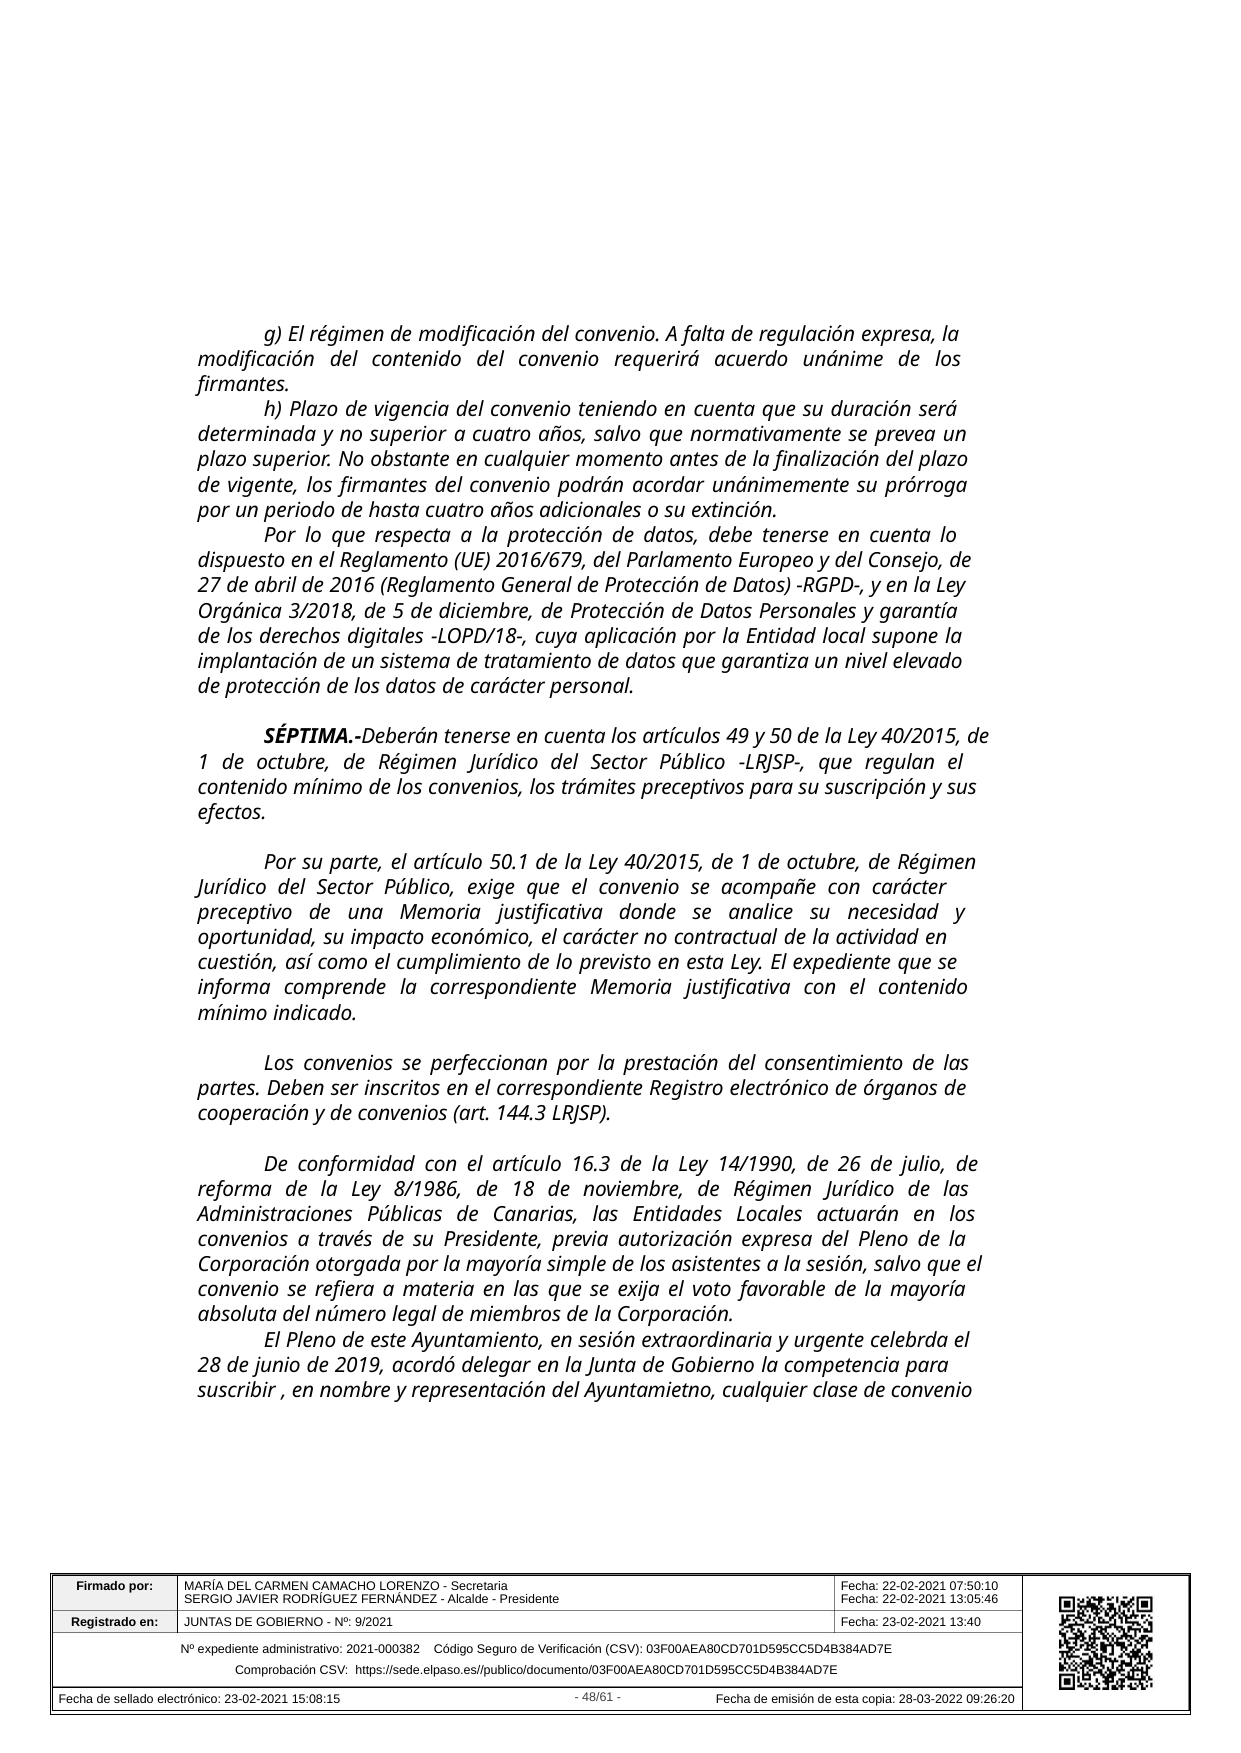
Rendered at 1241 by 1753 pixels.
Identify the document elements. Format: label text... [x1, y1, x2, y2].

text Comprobación CSV: https://sede.elpaso.es//publico/documento/03F00AEA80CD701D595CC5D4B384AD7E [235, 1663, 918, 1677]
text 1 [197, 749, 222, 774]
text 8 de junio de 2019, acordó delegar en la Junta de Gobierno la competencia para [209, 1352, 1067, 1377]
text SERGIO JAVIER RODRÍGUEZ FERNÁNDEZ - Alcalde - Presidente [184, 1593, 586, 1607]
text modificación del contenido del convenio requerirá acuerdo unánime de los [197, 347, 1068, 372]
text determinada y no superior a cuatro años, salvo que normativamente se prevea un [197, 422, 1068, 447]
text 7 de abril de 2016 (Reglamento General de Protección de Datos) -RGPD-, y en la Ley [209, 573, 1068, 598]
text de vigente, los firmantes del convenio podrán acordar unánimemente su prórroga [197, 473, 1068, 497]
text convenios a través de su Presidente, previa autorización expresa del Pleno de la [197, 1227, 1068, 1251]
picture [51, 1574, 1190, 1714]
text oportunidad, su impacto económico, el carácter no contractual de la actividad en [197, 925, 1068, 949]
text Por su parte, el artículo 50.1 de la Ley 40/2015, de 1 de octubre, de Régimen [264, 849, 1068, 874]
text Los convenios se perfeccionan por la prestación del consentimiento de las [264, 1051, 1067, 1075]
text JUNTAS DE GOBIERNO - Nº: 9/2021 [184, 1615, 419, 1629]
text Fecha: 22-02-2021 07:50:10 [841, 1579, 1022, 1593]
text De conformidad con el artículo 16.3 de la Ley 14/1990, de 26 de julio, de [264, 1152, 1068, 1176]
text cooperación y de convenios (art. 144.3 LRJSP). [197, 1101, 1067, 1126]
text informa comprende la correspondiente Memoria justificativa con el contenido [197, 975, 1068, 999]
text de octubre, de Régimen Jurídico del Sector Público -LRJSP-, que regulan el [222, 749, 1068, 774]
text Nº expediente administrativo: 2021-000382 Código Seguro de Verificación (CSV): 03F00AEA80CD701D595CC5D4B384AD7E [180, 1642, 918, 1656]
text - 48/61 - [574, 1691, 639, 1705]
text convenio se refiera a materia en las que se exija el voto favorable de la mayoría [197, 1277, 1068, 1302]
text Registrado en: [71, 1615, 177, 1629]
text El Pleno de este Ayuntamiento, en sesión extraordinaria y urgente celebrda el [264, 1327, 1067, 1352]
text Por lo que respecta a la protección de datos, debe tenerse en cuenta lo [264, 523, 1067, 548]
text SÉPTIMA.-Deberán tenerse en cuenta los artículos 49 y 50 de la Ley 40/2015, de [264, 724, 1067, 749]
text Fecha: 23-02-2021 13:40 [841, 1615, 1002, 1629]
text Administraciones Públicas de Canarias, las Entidades Locales actuarán en los [197, 1202, 1068, 1226]
text dispuesto en el Reglamento (UE) 2016/679, del Parlamento Europeo y del Consejo, de [197, 548, 1067, 573]
text 2 [197, 1352, 209, 1377]
text de protección de los datos de carácter personal. [197, 674, 1068, 698]
text g) El régimen de modificación del convenio. A falta de regulación expresa, la [264, 322, 1068, 346]
text preceptivo de una Memoria justificativa donde se analice su necesidad y [197, 900, 1068, 924]
text Orgánica 3/2018, de 5 de diciembre, de Protección de Datos Personales y garantía [197, 599, 1068, 623]
text Jurídico del Sector Público, exige que el convenio se acompañe con carácter [197, 875, 1068, 899]
text absoluta del número legal de miembros de la Corporación. [197, 1302, 1068, 1327]
text reforma de la Ley 8/1986, de 18 de noviembre, de Régimen Jurídico de las [197, 1177, 1068, 1201]
text mínimo indicado. [197, 1000, 1068, 1025]
text Corporación otorgada por la mayoría simple de los asistentes a la sesión, salvo que el [197, 1252, 1068, 1277]
text de los derechos digitales -LOPD/18-, cuya aplicación por la Entidad local supone la [197, 624, 1068, 648]
text Fecha de emisión de esta copia: 28-03-2022 09:26:20 [716, 1692, 1040, 1706]
text Fecha de sellado electrónico: 23-02-2021 15:08:15 [58, 1692, 365, 1706]
text implantación de un sistema de tratamiento de datos que garantiza un nivel elevado [197, 649, 1068, 673]
text efectos. [197, 799, 1067, 824]
text MARÍA DEL CARMEN CAMACHO LORENZO - Secretaria [184, 1579, 586, 1593]
text contenido mínimo de los convenios, los trámites preceptivos para su suscripción y sus [197, 774, 1067, 799]
text plazo superior. No obstante en cualquier momento antes de la finalización del plazo [197, 447, 1068, 472]
text 2 [197, 573, 209, 598]
text cuestión, así como el cumplimiento de lo previsto en esta Ley. El expediente que se [197, 950, 1068, 974]
text por un periodo de hasta cuatro años adicionales o su extinción. [197, 498, 1068, 522]
text Firmado por: [76, 1579, 172, 1593]
text h) Plazo de vigencia del convenio teniendo en cuenta que su duración será [264, 397, 1068, 422]
text partes. Deben ser inscritos en el correspondiente Registro electrónico de órganos de [197, 1076, 1067, 1101]
text suscribir , en nombre y representación del Ayuntamietno, cualquier clase de convenio [197, 1378, 1068, 1402]
text Fecha: 22-02-2021 13:05:46 [841, 1593, 1022, 1607]
text firmantes. [197, 372, 1068, 397]
